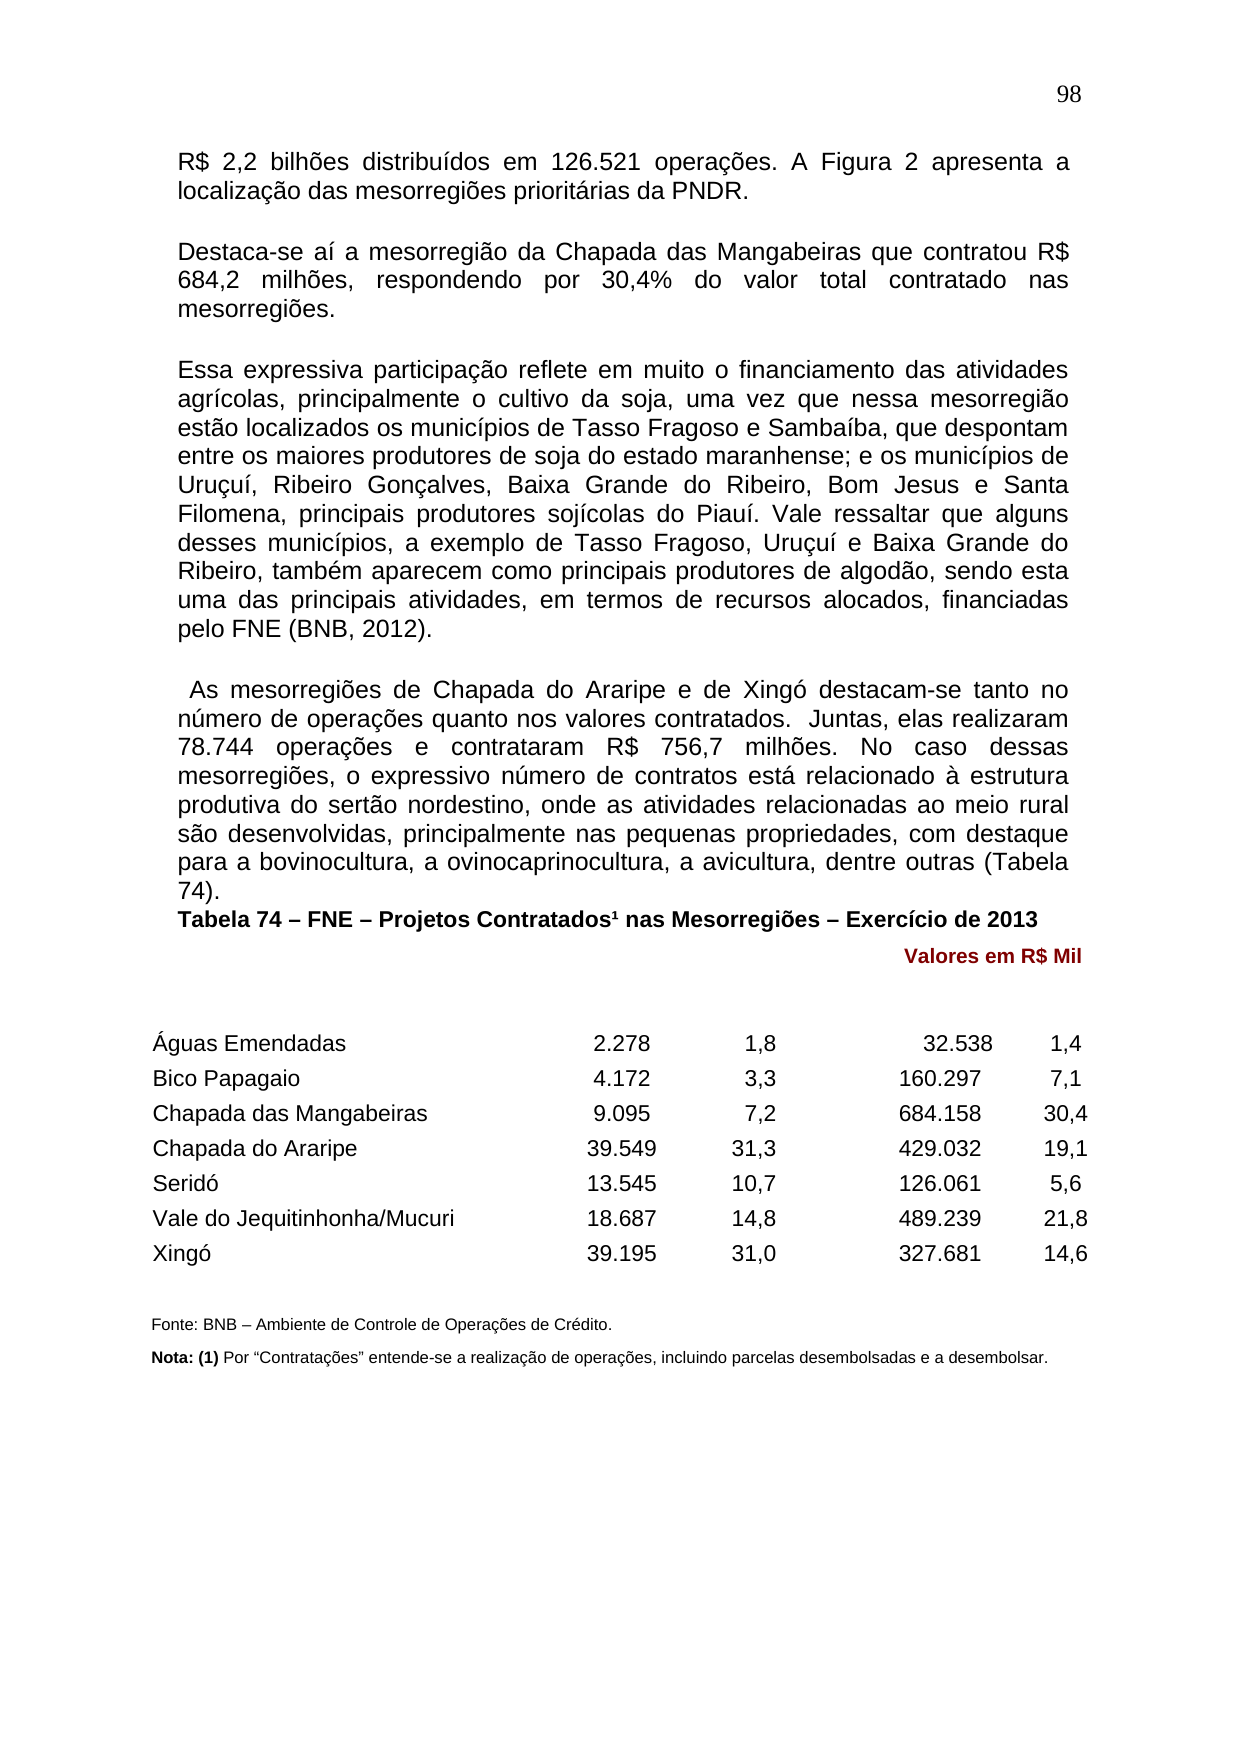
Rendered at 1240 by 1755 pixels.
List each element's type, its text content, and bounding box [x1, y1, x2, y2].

table_cell 14,6 [1031, 1240, 1095, 1275]
table_cell 327.681 [863, 1240, 1031, 1275]
table_cell 2.278 [538, 1030, 719, 1064]
table_header Valor [863, 973, 1031, 1029]
table_cell 31,0 [719, 1240, 863, 1275]
table_header % [719, 973, 863, 1029]
table_cell 9.095 [538, 1100, 719, 1135]
table_cell Seridó [145, 1170, 538, 1205]
table_cell 7,1 [1031, 1065, 1095, 1100]
table_cell 19,1 [1031, 1135, 1095, 1170]
table_cell 32.538 [863, 1030, 1031, 1064]
text Destaca-se aí a mesorregião da Chapada das Mangabeiras que contratou R$ 684,2 milhões, respondendo por 30,4% do valor total contratado nas mesorregiões. [177, 237, 1070, 323]
table_cell 4.172 [538, 1065, 719, 1100]
table_cell 100,0 [719, 1275, 863, 1314]
table_cell 160.297 [863, 1065, 1031, 1100]
text Fonte: BNB – Ambiente de Controle de Operações de Crédito. [151, 1314, 1089, 1334]
table_cell 13.545 [538, 1170, 719, 1205]
table_cell Chapada das Mangabeiras [145, 1100, 538, 1135]
table_cell Xingó [145, 1240, 538, 1275]
table_cell 2.249.006 [863, 1275, 1031, 1314]
table_cell 39.549 [538, 1135, 719, 1170]
table_cell 100,0 [1031, 1275, 1095, 1314]
table_cell 31,3 [719, 1135, 863, 1170]
table_cell Vale do Jequitinhonha/Mucuri [145, 1205, 538, 1240]
table_cell 126.521 [538, 1275, 719, 1314]
table_cell 1,8 [719, 1030, 863, 1064]
table_cell 429.032 [863, 1135, 1031, 1170]
text Essa expressiva participação reflete em muito o financiamento das atividades agrícolas, principalmente o cultivo da soja, uma vez que nessa mesorregião estão localizados os municípios de Tasso Fragoso e Sambaíba, que despontam entre os maiores produtores de soja do estado maranhense; e os municípios de Uruçuí, Ribeiro Gonçalves, Baixa Grande do Ribeiro, Bom Jesus e Santa Filomena, principais produtores sojícolas do Piauí. Vale ressaltar que alguns desses municípios, a exemplo de Tasso Fragoso, Uruçuí e Baixa Grande do Ribeiro, também aparecem como principais produtores de algodão, sendo esta uma das principais atividades, em termos de recursos alocados, financiadas pelo FNE (BNB, 2012). [177, 355, 1070, 643]
table_cell Chapada do Araripe [145, 1135, 538, 1170]
table_cell 21,8 [1031, 1205, 1095, 1240]
table_cell 1,4 [1031, 1030, 1095, 1064]
table_cell 5,6 [1031, 1170, 1095, 1205]
text R$ 2,2 bilhões distribuídos em 126.521 operações. A Figura 2 apresenta a localização das mesorregiões prioritárias da PNDR. [177, 147, 1070, 204]
table_cell 14,8 [719, 1205, 863, 1240]
table_cell 39.195 [538, 1240, 719, 1275]
table_cell 126.061 [863, 1170, 1031, 1205]
table_cell 30,4 [1031, 1100, 1095, 1135]
table_cell 10,7 [719, 1170, 863, 1205]
text As mesorregiões de Chapada do Araripe e de Xingó destacam-se tanto no número de operações quanto nos valores contratados. Juntas, elas realizaram 78.744 operações e contrataram R$ 756,7 milhões. No caso dessas mesorregiões, o expressivo número de contratos está relacionado à estrutura produtiva do sertão nordestino, onde as atividades relacionadas ao meio rural são desenvolvidas, principalmente nas pequenas propriedades, com destaque para a bovinocultura, a ovinocaprinocultura, a avicultura, dentre outras (Tabela 74). [177, 675, 1070, 905]
table_cell 684.158 [863, 1100, 1031, 1135]
table_header Mesorregiões [145, 973, 538, 1029]
table_header % [1031, 973, 1095, 1029]
table_header Nº. de Operações [538, 973, 719, 1029]
table_cell Bico Papagaio [145, 1065, 538, 1100]
table_cell 7,2 [719, 1100, 863, 1135]
text Valores em R$ Mil [152, 944, 1088, 968]
text Tabela 74 – FNE – Projetos Contratados¹ nas Mesorregiões – Exercício de 2013 [177, 906, 1088, 933]
table_cell 489.239 [863, 1205, 1031, 1240]
table_cell 18.687 [538, 1205, 719, 1240]
text Nota: (1) Por “Contratações” entende-se a realização de operações, incluindo parcelas desembolsadas e a desembolsar. [151, 1347, 1089, 1367]
table_cell Águas Emendadas [145, 1030, 538, 1064]
table_cell 3,3 [719, 1065, 863, 1100]
table_cell Total [145, 1275, 538, 1314]
